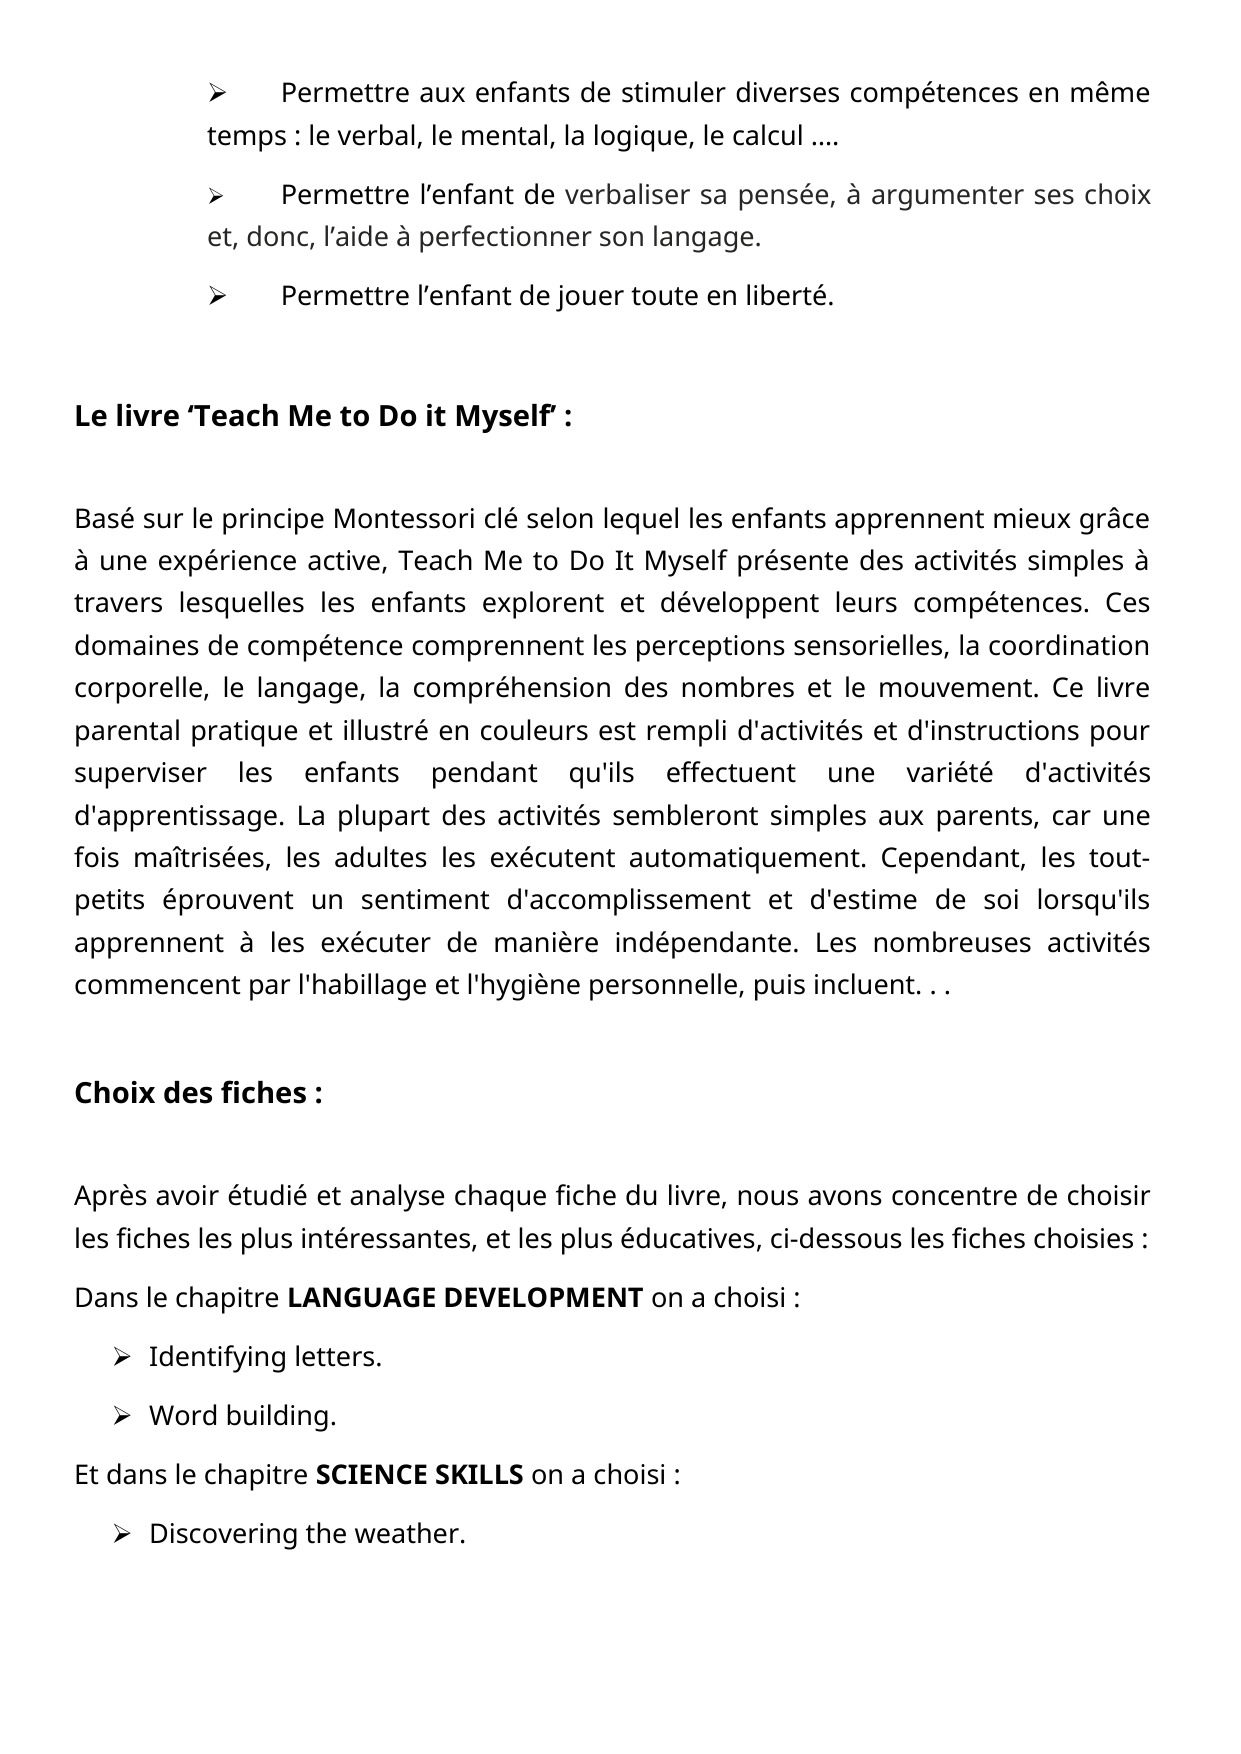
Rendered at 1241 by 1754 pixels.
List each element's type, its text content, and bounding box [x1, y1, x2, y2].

list Permettre l’enfant de verbaliser sa pensée, à argumenter ses choix et, donc, l’aide à perfectionner son langage. [207, 175, 1152, 254]
text Basé sur le principe Montessori clé selon lequel les enfants apprennent mieux grâce à une expérience active, Teach Me to Do It Myself présente des activités simples à travers lesquelles les enfants explorent et développent leurs compétences. Ces domaines de compétence comprennent les perceptions sensorielles, la coordination corporelle, le langage, la compréhension des nombres et le mouvement. Ce livre parental pratique et illustré en couleurs est rempli d'activités et d'instructions pour superviser les enfants pendant qu'ils effectuent une variété d'activités d'apprentissage. La plupart des activités sembleront simples aux parents, car une fois maîtrisées, les adultes les exécutent automatiquement. Cependant, les tout-petits éprouvent un sentiment d'accomplissement et d'estime de soi lorsqu'ils apprennent à les exécuter de manière indépendante. Les nombreuses activités commencent par l'habillage et l'hygiène personnelle, puis incluent. . . [74, 499, 1152, 1002]
list Discovering the weather. [111, 1514, 1152, 1551]
text Dans le chapitre LANGUAGE DEVELOPMENT on a choisi : [74, 1278, 1152, 1315]
text Choix des fiches : [74, 1072, 1152, 1112]
list Word building. [111, 1396, 1152, 1433]
list Permettre l’enfant de jouer toute en liberté. [207, 277, 1152, 314]
list Permettre aux enfants de stimuler diverses compétences en même temps : le verbal, le mental, la logique, le calcul …. [207, 74, 1152, 153]
text Après avoir étudié et analyse chaque fiche du livre, nous avons concentre de choisir les fiches les plus intéressantes, et les plus éducatives, ci-dessous les fiches choisies : [74, 1177, 1152, 1256]
text Le livre ‘Teach Me to Do it Myself’ : [74, 395, 1152, 434]
list Identifying letters. [111, 1337, 1152, 1374]
text Et dans le chapitre SCIENCE SKILLS on a choisi : [74, 1455, 1152, 1492]
